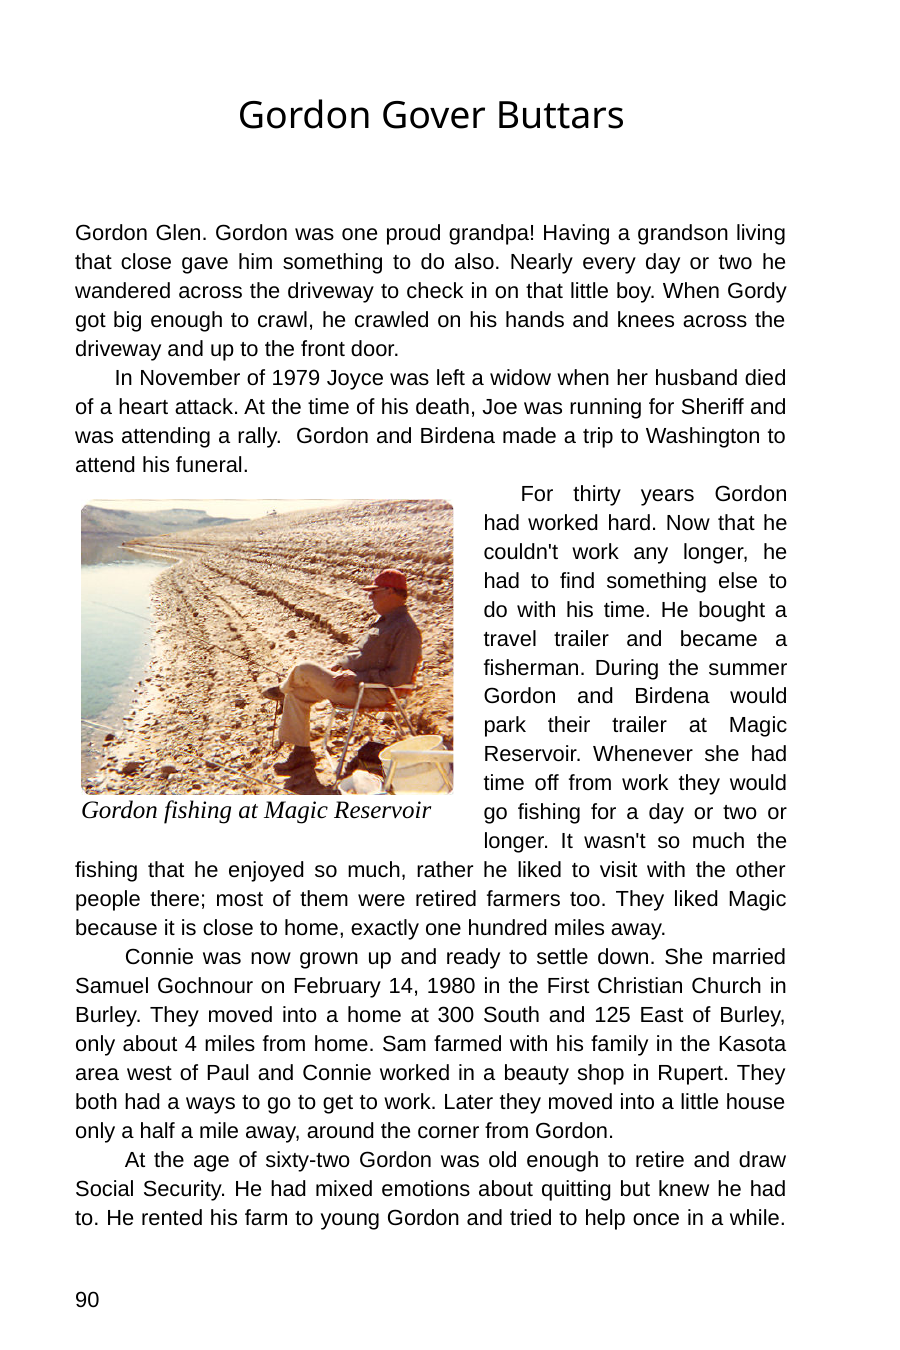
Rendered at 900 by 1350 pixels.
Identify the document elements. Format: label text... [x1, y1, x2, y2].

picture [81, 499, 454, 795]
text Gordon Glen. Gordon was one proud grandpa! Having a grandson living that close gave him something to do also. Nearly every day or two he wandered across the driveway to check in on that little boy. When Gordy got big enough to crawl, he crawled on his hands and knees across the driveway and up to the front door. [75, 220, 787, 361]
text For thirty years Gordon had worked hard. Now that he couldn't work any longer, he had to find something else to do with his time. He bought a travel trailer and became a fisherman. During the summer Gordon and Birdena would park their trailer at Magic Reservoir. Whenever she had time off from work they would go fishing for a day or two or longer. It wasn't so much the fishing that he enjoyed so much, rather he liked to visit with the other people there; most of them were retired farmers too. They liked Magic because it is close to home, exactly one hundred miles away. [75, 481, 787, 940]
text In November of 1979 Joyce was left a widow when her husband died of a heart attack. At the time of his death, Joe was running for Sheriff and was attending a rally. Gordon and Birdena made a trip to Washington to attend his funeral. [75, 365, 787, 477]
text Gordon fishing at Magic Reservoir [81, 795, 453, 823]
text Connie was now grown up and ready to settle down. She married Samuel Gochnour on February 14, 1980 in the First Christian Church in Burley. They moved into a home at 300 South and 125 East of Burley, only about 4 miles from home. Sam farmed with his family in the Kasota area west of Paul and Connie worked in a beauty shop in Rupert. They both had a ways to go to get to work. Later they moved into a little house only a half a mile away, around the corner from Gordon. [75, 944, 787, 1143]
text At the age of sixty-two Gordon was old enough to retire and draw Social Security. He had mixed emotions about quitting but knew he had to. He rented his farm to young Gordon and tried to help once in a while. [75, 1147, 787, 1230]
